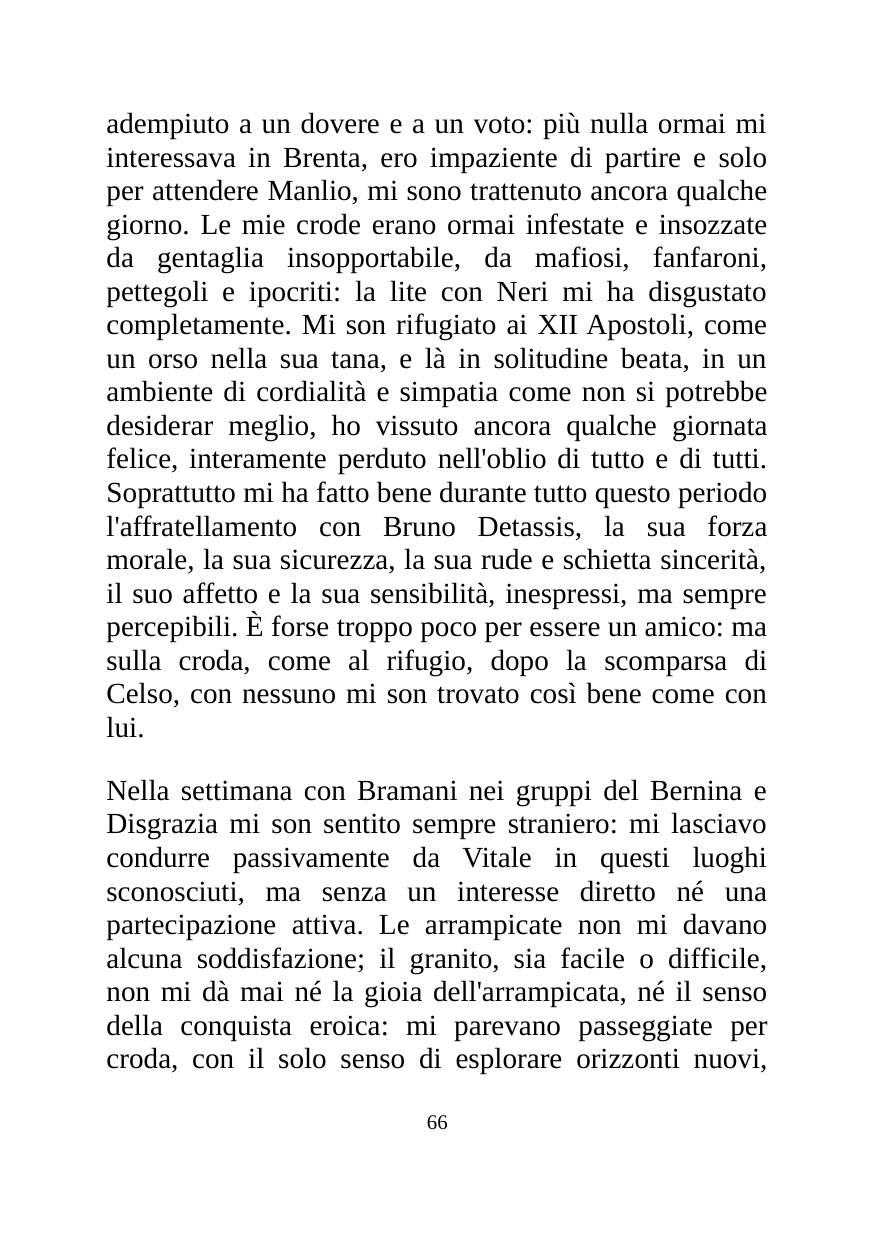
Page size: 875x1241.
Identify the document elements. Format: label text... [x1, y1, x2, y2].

text adempiuto a un dovere e a un voto: più nulla ormai mi interessava in Brenta, ero impaziente di partire e solo per attendere Manlio, mi sono trattenuto ancora qualche giorno. Le mie crode erano ormai infestate e insozzate da gentaglia insopportabile, da mafiosi, fanfaroni, pettegoli e ipocriti: la lite con Neri mi ha disgustato completamente. Mi son rifugiato ai XII Apostoli, come un orso nella sua tana, e là in solitudine beata, in un ambiente di cordialità e simpatia come non si potrebbe desiderar meglio, ho vissuto ancora qualche giornata felice, interamente perduto nell'oblio di tutto e di tutti. Soprattutto mi ha fatto bene durante tutto questo periodo l'affratellamento con Bruno Detassis, la sua forza morale, la sua sicurezza, la sua rude e schietta sincerità, il suo affetto e la sua sensibilità, inespressi, ma sempre percepibili. È forse troppo poco per essere un amico: ma sulla croda, come al rifugio, dopo la scomparsa di Celso, con nessuno mi son trovato così bene come con lui. [106, 106, 768, 743]
text Nella settimana con Bramani nei gruppi del Bernina e Disgrazia mi son sentito sempre straniero: mi lasciavo condurre passivamente da Vitale in questi luoghi sconosciuti, ma senza un interesse diretto né una partecipazione attiva. Le arrampicate non mi davano alcuna soddisfazione; il granito, sia facile o difficile, non mi dà mai né la gioia dell'arrampicata, né il senso della conquista eroica: mi parevano passeggiate per croda, con il solo senso di esplorare orizzonti nuovi, [106, 773, 768, 1075]
